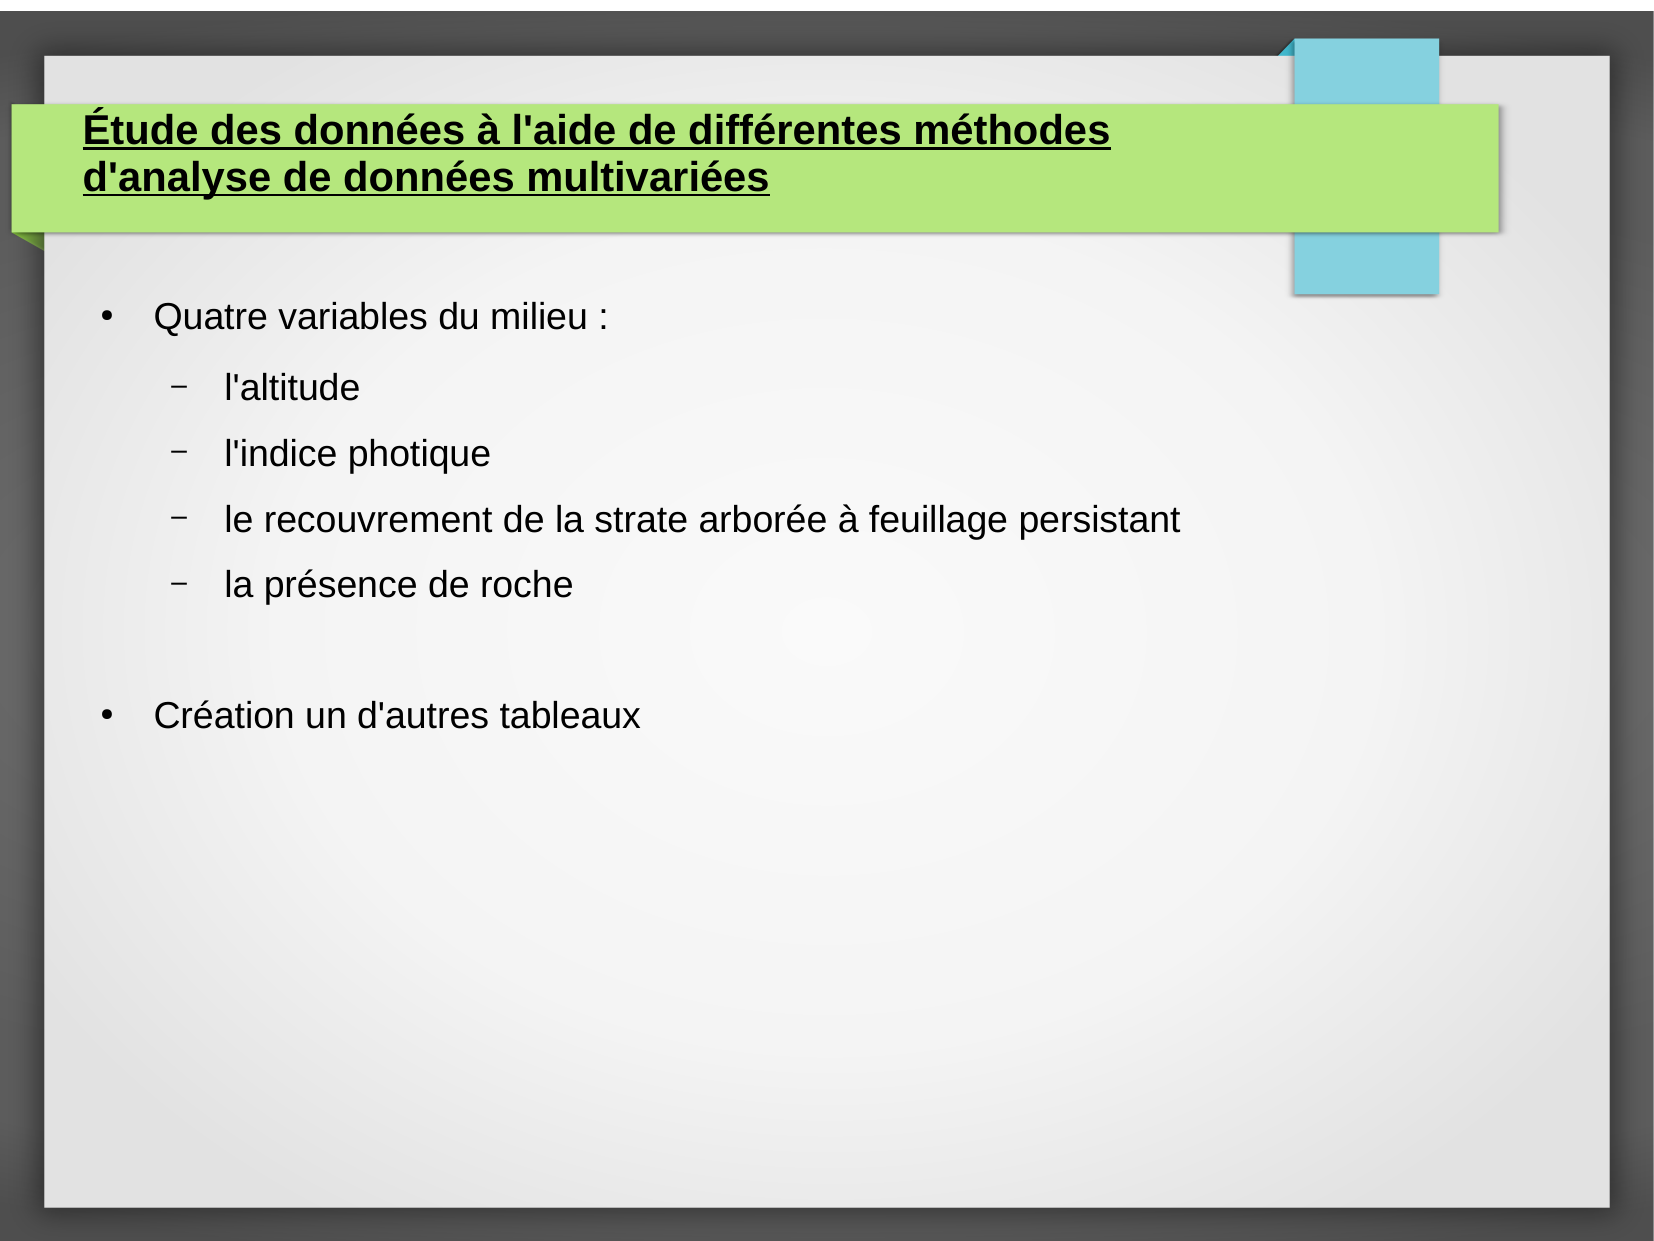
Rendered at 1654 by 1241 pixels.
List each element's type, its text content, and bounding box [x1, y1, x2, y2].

list Quatre variables du milieu : l'altitude l'indice photique le recouvrement de la strate arborée à feuillage persistant la présence de roche Création un d'autres tableaux [82, 295, 1571, 1015]
title Étude des données à l'aide de différentes méthodes d'analyse de données multivariées [82, 94, 1264, 213]
picture [0, 11, 1654, 1241]
